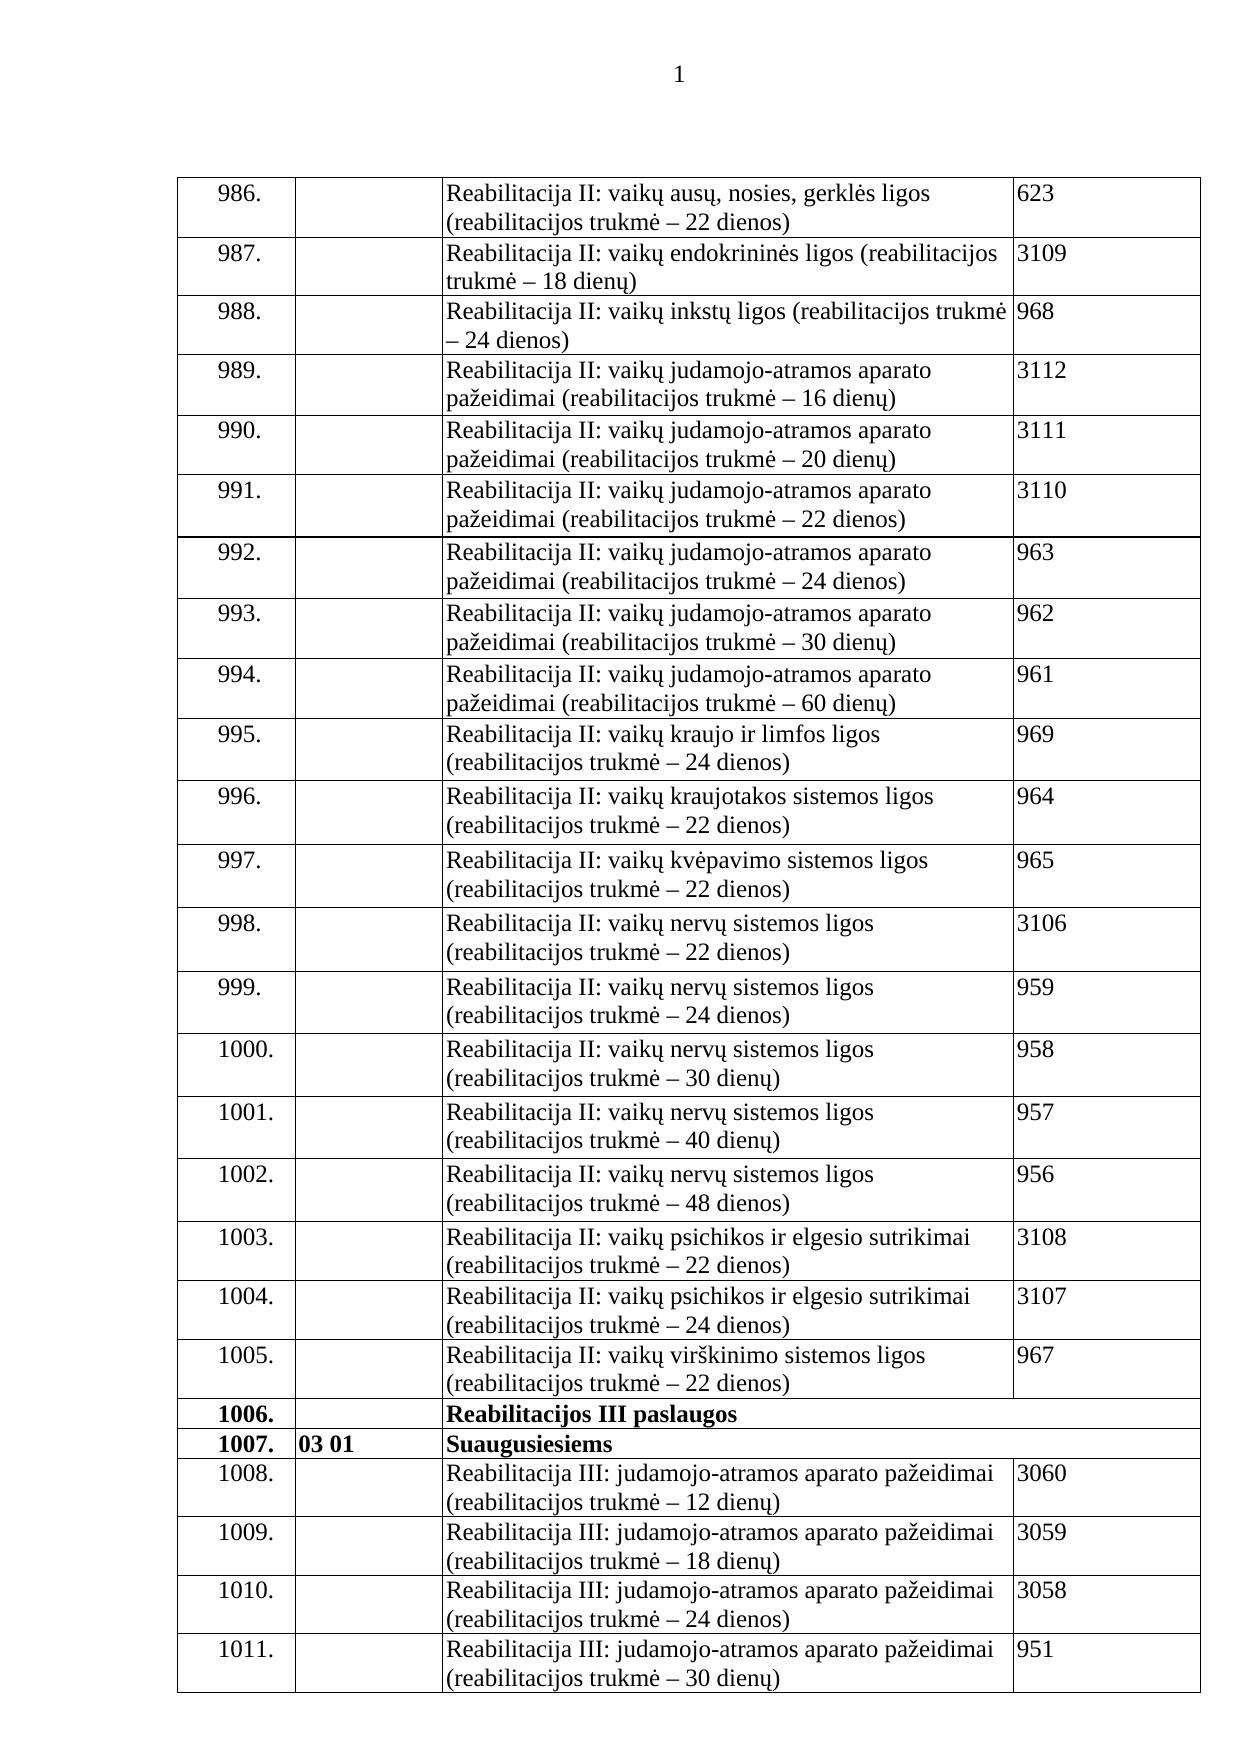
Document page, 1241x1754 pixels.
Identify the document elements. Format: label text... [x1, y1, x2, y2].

table_cell [296, 599, 442, 658]
table_cell Reabilitacija II: vaikų inkstų ligos (reabilitacijos trukmė – 24 dienos) [443, 296, 1013, 354]
table_cell 987. [178, 238, 295, 295]
table_cell [296, 1340, 442, 1398]
table_cell [296, 1097, 442, 1158]
table_cell 995. [178, 719, 295, 780]
table_cell [296, 238, 442, 295]
table_cell [296, 296, 442, 354]
table_cell [296, 355, 442, 414]
table_cell [296, 1159, 442, 1221]
table_cell 956 [1014, 1159, 1200, 1221]
table_cell Suaugusiesiems [443, 1429, 1200, 1457]
table_cell 1001. [178, 1097, 295, 1158]
table_cell [296, 1281, 442, 1339]
table_cell [296, 1222, 442, 1280]
table_cell Reabilitacija II: vaikų judamojo-atramos aparato pažeidimai (reabilitacijos trukmė – 60 dienų) [443, 659, 1013, 718]
table_cell 1005. [178, 1340, 295, 1398]
table_cell Reabilitacija III: judamojo-atramos aparato pažeidimai (reabilitacijos trukmė – 24 dienos) [443, 1576, 1013, 1633]
table_cell [296, 178, 442, 237]
table_cell Reabilitacija II: vaikų nervų sistemos ligos (reabilitacijos trukmė – 24 dienos) [443, 972, 1013, 1033]
table_cell [296, 845, 442, 907]
table_cell Reabilitacija II: vaikų psichikos ir elgesio sutrikimai (reabilitacijos trukmė – 24 dienos) [443, 1281, 1013, 1339]
table_cell 993. [178, 599, 295, 658]
table_cell 1003. [178, 1222, 295, 1280]
table_cell [296, 1034, 442, 1096]
table_cell 1009. [178, 1517, 295, 1574]
table_cell [296, 416, 442, 474]
table_cell Reabilitacija III: judamojo-atramos aparato pažeidimai (reabilitacijos trukmė – 12 dienų) [443, 1459, 1013, 1516]
table_cell 964 [1014, 781, 1200, 844]
table_cell Reabilitacija II: vaikų kraujotakos sistemos ligos (reabilitacijos trukmė – 22 dienos) [443, 781, 1013, 844]
table_cell 998. [178, 908, 295, 971]
table_cell Reabilitacija II: vaikų ausų, nosies, gerklės ligos (reabilitacijos trukmė – 22 dienos) [443, 178, 1013, 237]
table_cell Reabilitacija II: vaikų nervų sistemos ligos (reabilitacijos trukmė – 22 dienos) [443, 908, 1013, 971]
table_cell 03 01 [296, 1429, 442, 1457]
table_cell Reabilitacija II: vaikų virškinimo sistemos ligos (reabilitacijos trukmė – 22 dienos) [443, 1340, 1013, 1398]
table_cell 965 [1014, 845, 1200, 907]
table_cell 969 [1014, 719, 1200, 780]
table_cell Reabilitacija II: vaikų nervų sistemos ligos (reabilitacijos trukmė – 48 dienos) [443, 1159, 1013, 1221]
table_cell 994. [178, 659, 295, 718]
table_cell 990. [178, 416, 295, 474]
table_cell [296, 538, 442, 597]
table_cell Reabilitacija II: vaikų nervų sistemos ligos (reabilitacijos trukmė – 30 dienų) [443, 1034, 1013, 1096]
table_cell Reabilitacija II: vaikų judamojo-atramos aparato pažeidimai (reabilitacijos trukmė – 24 dienos) [443, 538, 1013, 597]
table_cell Reabilitacija II: vaikų endokrininės ligos (reabilitacijos trukmė – 18 dienų) [443, 238, 1013, 295]
table_cell 967 [1014, 1340, 1200, 1398]
table_cell 958 [1014, 1034, 1200, 1096]
table_cell 963 [1014, 538, 1200, 597]
table_cell 3058 [1014, 1576, 1200, 1633]
table_cell Reabilitacija II: vaikų nervų sistemos ligos (reabilitacijos trukmė – 40 dienų) [443, 1097, 1013, 1158]
table_cell 3059 [1014, 1517, 1200, 1574]
table_cell 951 [1014, 1634, 1200, 1692]
table_cell 988. [178, 296, 295, 354]
table_cell [296, 1459, 442, 1516]
table_cell 1007. [178, 1429, 295, 1457]
table_cell 1008. [178, 1459, 295, 1516]
table_cell 3111 [1014, 416, 1200, 474]
table_cell Reabilitacija II: vaikų kvėpavimo sistemos ligos (reabilitacijos trukmė – 22 dienos) [443, 845, 1013, 907]
table_cell 962 [1014, 599, 1200, 658]
table_cell [296, 908, 442, 971]
table_cell 968 [1014, 296, 1200, 354]
table_cell 997. [178, 845, 295, 907]
table_cell [296, 719, 442, 780]
table_cell Reabilitacija II: vaikų judamojo-atramos aparato pažeidimai (reabilitacijos trukmė – 30 dienų) [443, 599, 1013, 658]
table_cell Reabilitacija II: vaikų psichikos ir elgesio sutrikimai (reabilitacijos trukmė – 22 dienos) [443, 1222, 1013, 1280]
table_cell 1000. [178, 1034, 295, 1096]
table_cell Reabilitacija II: vaikų judamojo-atramos aparato pažeidimai (reabilitacijos trukmė – 16 dienų) [443, 355, 1013, 414]
table_cell 623 [1014, 178, 1200, 237]
table_cell Reabilitacijos III paslaugos [443, 1399, 1200, 1428]
table_cell [296, 1517, 442, 1574]
table_cell 959 [1014, 972, 1200, 1033]
table_cell 986. [178, 178, 295, 237]
table_cell 3060 [1014, 1459, 1200, 1516]
table_cell 989. [178, 355, 295, 414]
table_cell 3112 [1014, 355, 1200, 414]
table_cell [296, 1634, 442, 1692]
table_cell 991. [178, 475, 295, 536]
table_cell 3109 [1014, 238, 1200, 295]
table_cell Reabilitacija III: judamojo-atramos aparato pažeidimai (reabilitacijos trukmė – 18 dienų) [443, 1517, 1013, 1574]
table_cell 1006. [178, 1399, 295, 1428]
table_cell 3107 [1014, 1281, 1200, 1339]
table_cell 957 [1014, 1097, 1200, 1158]
table_cell 992. [178, 538, 295, 597]
table_cell 999. [178, 972, 295, 1033]
table_cell [296, 1576, 442, 1633]
table_cell 3108 [1014, 1222, 1200, 1280]
table_cell Reabilitacija III: judamojo-atramos aparato pažeidimai (reabilitacijos trukmė – 30 dienų) [443, 1634, 1013, 1692]
table_cell 996. [178, 781, 295, 844]
table_cell Reabilitacija II: vaikų judamojo-atramos aparato pažeidimai (reabilitacijos trukmė – 22 dienos) [443, 475, 1013, 536]
table_cell [296, 475, 442, 536]
table_cell [296, 972, 442, 1033]
table_cell 961 [1014, 659, 1200, 718]
table_cell 3110 [1014, 475, 1200, 536]
table_cell [296, 781, 442, 844]
table_cell 3106 [1014, 908, 1200, 971]
table_cell 1004. [178, 1281, 295, 1339]
table_cell Reabilitacija II: vaikų kraujo ir limfos ligos (reabilitacijos trukmė – 24 dienos) [443, 719, 1013, 780]
table_cell [296, 659, 442, 718]
table_cell 1002. [178, 1159, 295, 1221]
table_cell Reabilitacija II: vaikų judamojo-atramos aparato pažeidimai (reabilitacijos trukmė – 20 dienų) [443, 416, 1013, 474]
table_cell 1010. [178, 1576, 295, 1633]
table_cell 1011. [178, 1634, 295, 1692]
table_cell [296, 1399, 442, 1428]
